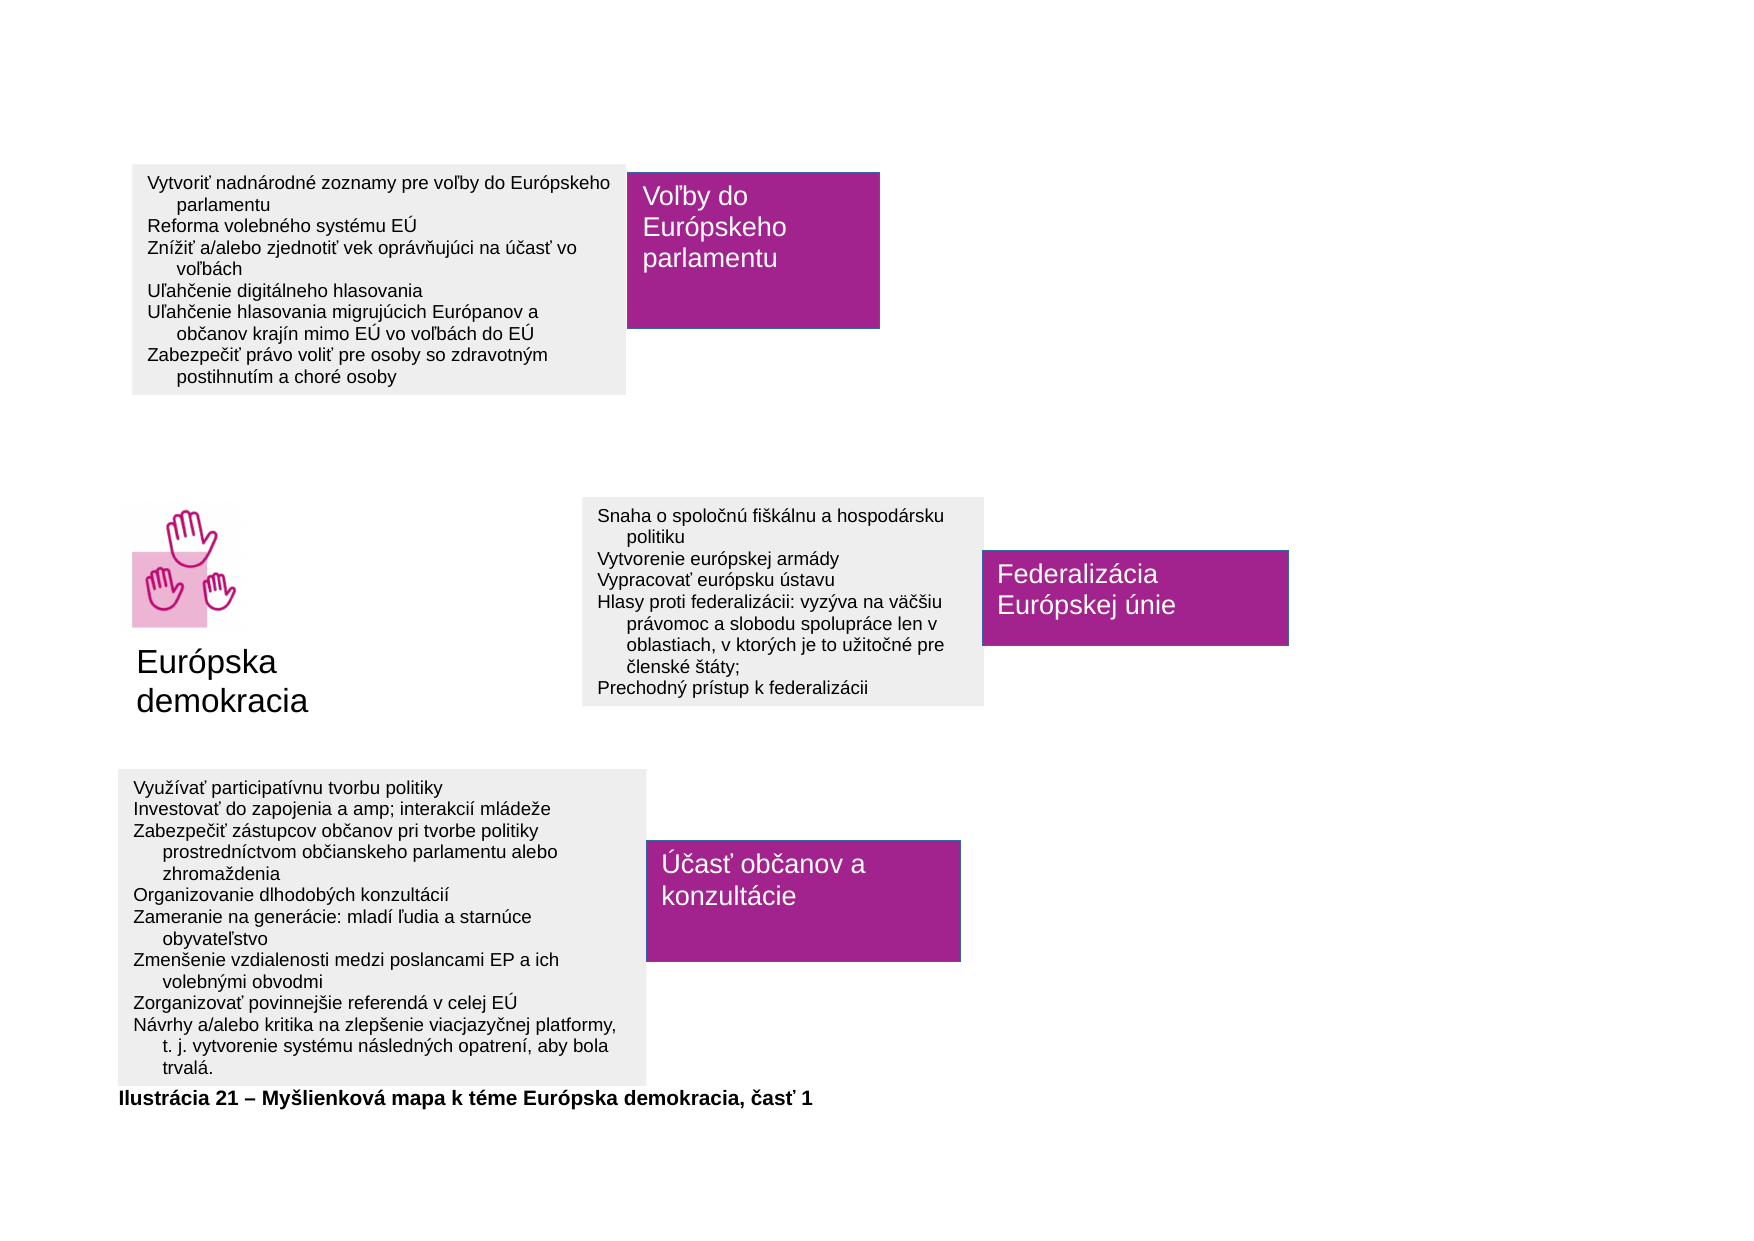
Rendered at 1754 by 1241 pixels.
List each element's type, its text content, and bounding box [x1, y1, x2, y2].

picture [120, 500, 245, 632]
text Ilustrácia 21 – Myšlienková mapa k téme Európska demokracia, časť 1 [118, 177, 1289, 1110]
